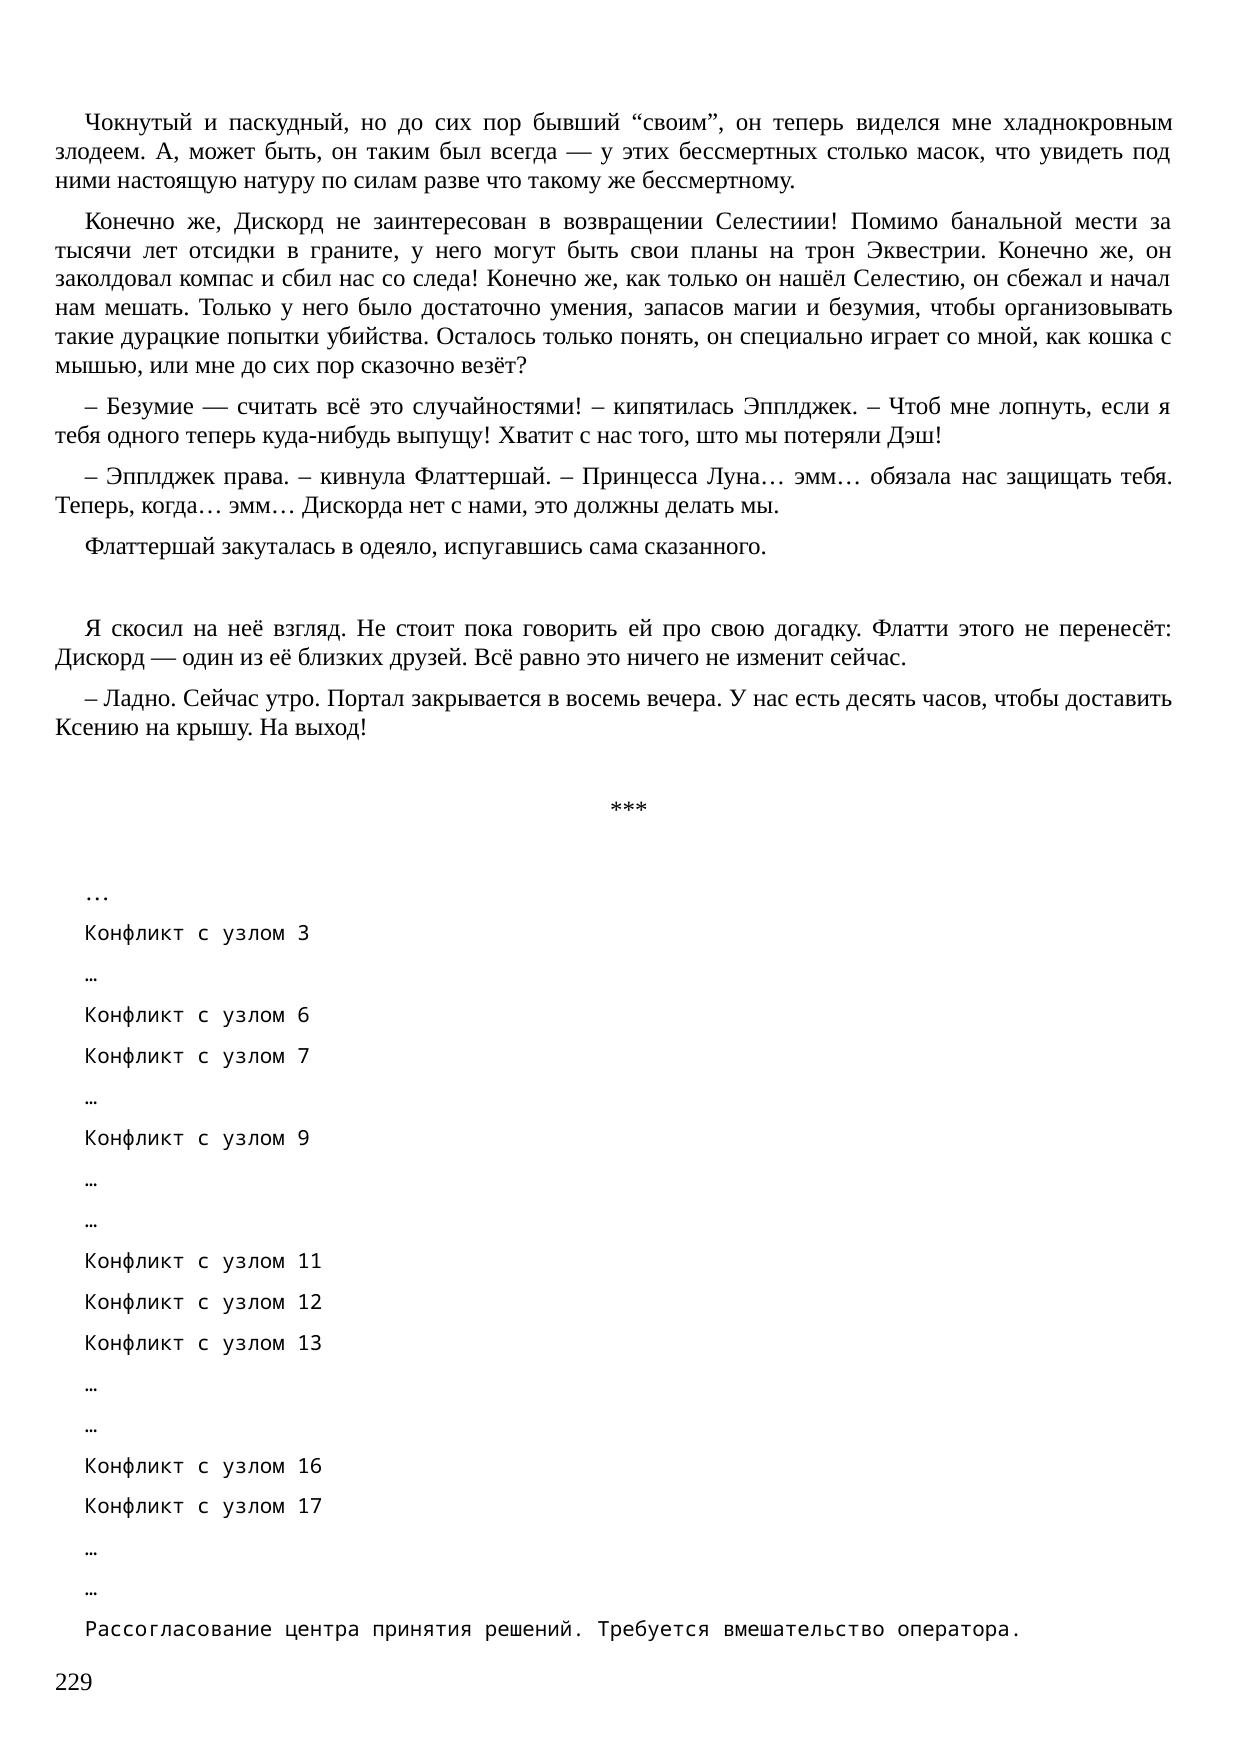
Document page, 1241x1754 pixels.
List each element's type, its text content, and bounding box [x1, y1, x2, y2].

text Конфликт с узлом 12 [55, 1287, 1173, 1315]
text Конечно же, Дискорд не заинтересован в возвращении Селестиии! Помимо банальной мести за тысячи лет отсидки в граните, у него могут быть свои планы на трон Эквестрии. Конечно же, он заколдовал компас и сбил нас со следа! Конечно же, как только он нашёл Селестию, он сбежал и начал нам мешать. Только у него было достаточно умения, запасов магии и безумия, чтобы организовывать такие дурацкие попытки убийства. Осталось только понять, он специально играет со мной, как кошка с мышью, или мне до сих пор сказочно везёт? [55, 206, 1173, 378]
text Конфликт с узлом 11 [55, 1246, 1173, 1274]
text Конфликт с узлом 16 [55, 1451, 1173, 1479]
text … [55, 1164, 1173, 1193]
text … [55, 877, 1173, 906]
text … [55, 1533, 1173, 1561]
text Рассогласование центра принятия решений. Требуется вмешательство оператора. [55, 1614, 1173, 1643]
text Конфликт с узлом 13 [55, 1328, 1173, 1356]
text Конфликт с узлом 6 [55, 1000, 1173, 1029]
text Чокнутый и паскудный, но до сих пор бывший “своим”, он теперь виделся мне хладнокровным злодеем. А, может быть, он таким был всегда — у этих бессмертных столько масок, что увидеть под ними настоящую натуру по силам разве что такому же бессмертному. [55, 107, 1173, 193]
text … [55, 1573, 1173, 1602]
text – Безумие — считать всё это случайностями! – кипятилась Эпплджек. – Чтоб мне лопнуть, если я тебя одного теперь куда-нибудь выпущу! Хватит с нас того, што мы потеряли Дэш! [55, 391, 1173, 448]
text Флаттершай закуталась в одеяло, испугавшись сама сказанного. [55, 531, 1173, 560]
text … [55, 1082, 1173, 1111]
text – Эпплджек права. – кивнула Флаттершай. – Принцесса Луна… эмм… обязала нас защищать тебя. Теперь, когда… эмм… Дискорда нет с нами, это должны делать мы. [55, 461, 1173, 518]
text … [55, 1205, 1173, 1233]
text Я скосил на неё взгляд. Не стоит пока говорить ей про свою догадку. Флатти этого не перенесёт: Дискорд — один из её близких друзей. Всё равно это ничего не изменит сейчас. [55, 613, 1173, 671]
text Конфликт с узлом 9 [55, 1123, 1173, 1152]
text … [55, 959, 1173, 988]
text Конфликт с узлом 7 [55, 1041, 1173, 1070]
text Конфликт с узлом 3 [55, 918, 1173, 947]
text Конфликт с узлом 17 [55, 1492, 1173, 1520]
text *** [55, 795, 1173, 823]
text … [55, 1369, 1173, 1397]
text … [55, 1410, 1173, 1438]
text – Ладно. Сейчас утро. Портал закрывается в восемь вечера. У нас есть десять часов, чтобы доставить Ксению на крышу. На выход! [55, 683, 1173, 741]
